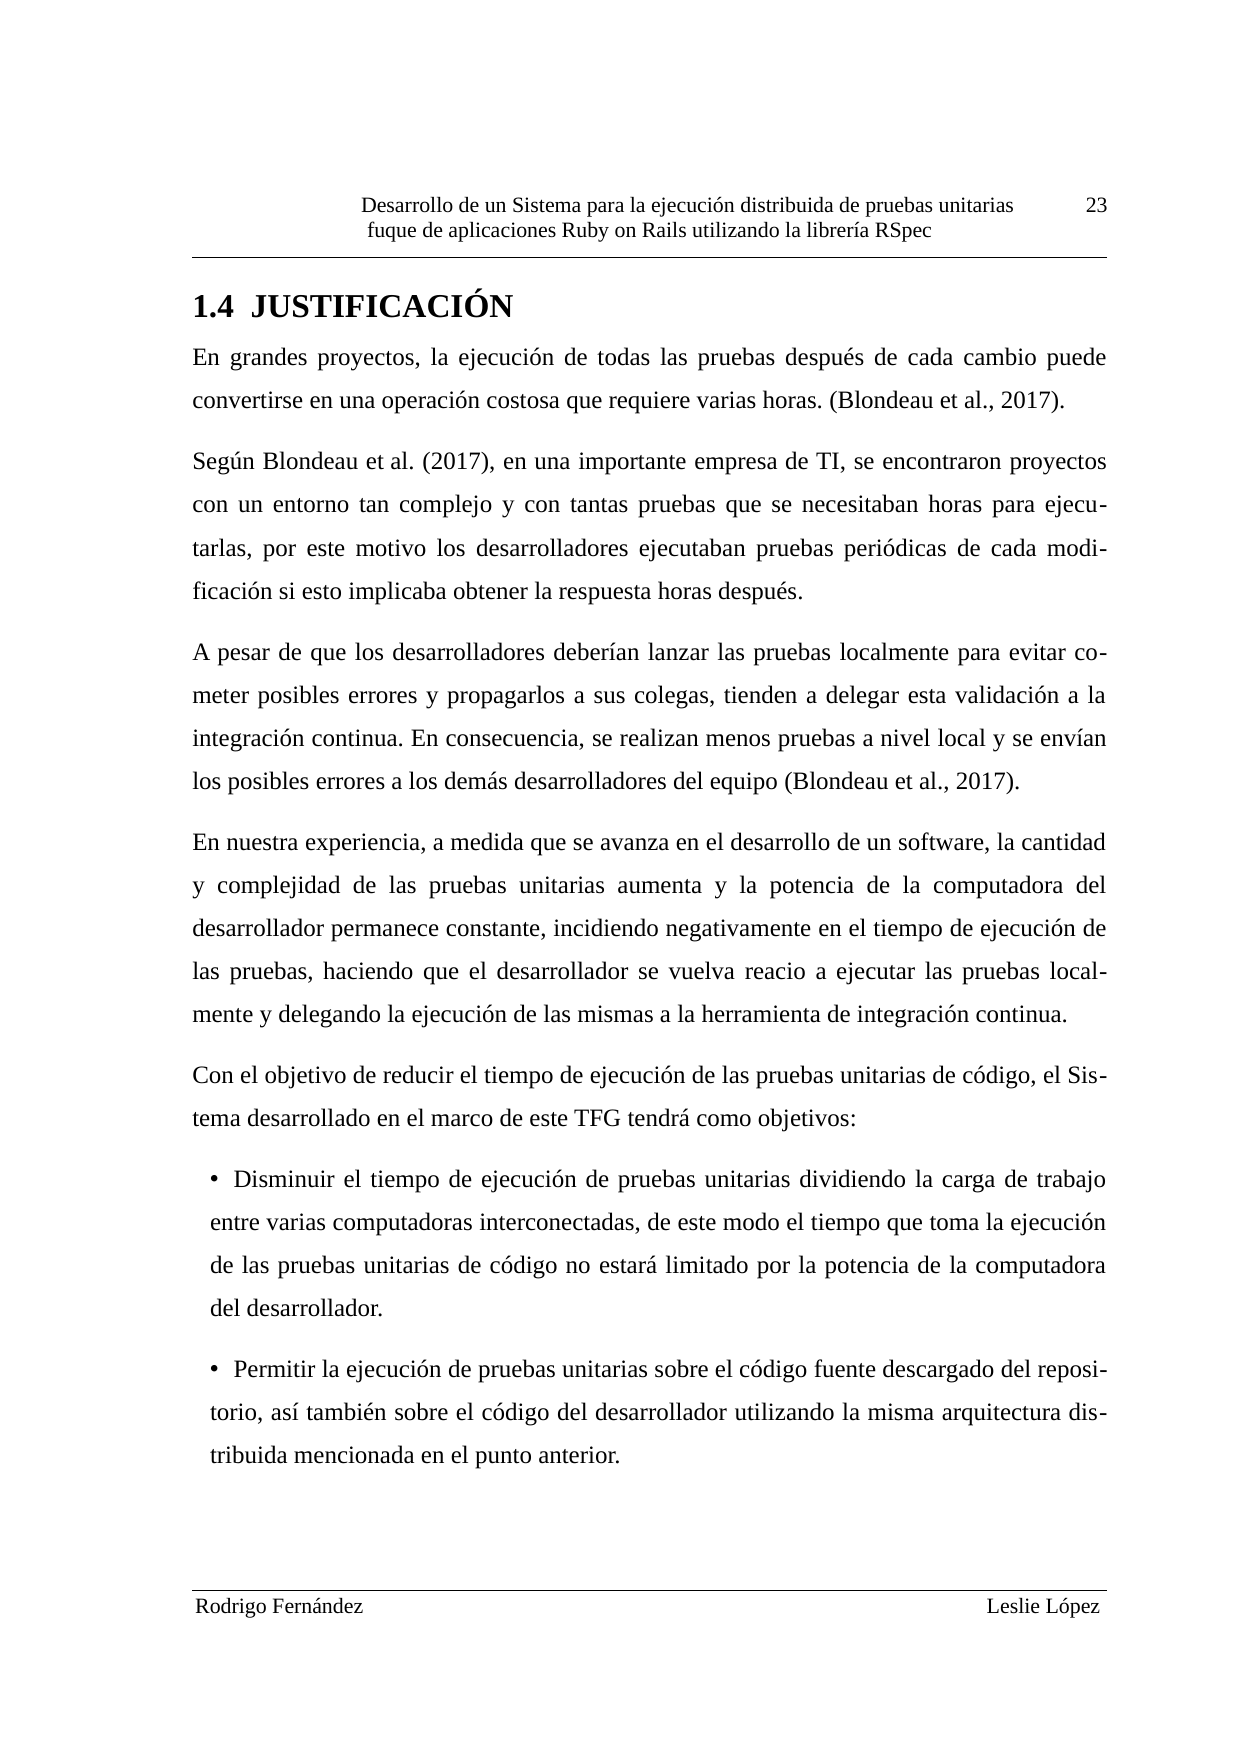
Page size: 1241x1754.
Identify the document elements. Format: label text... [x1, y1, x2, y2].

text En nuestra experiencia, a medida que se avanza en el desarrollo de un software, la cantidad y complejidad de las pruebas unitarias aumenta y la potencia de la computadora del desarrollador permanece constante, incidiendo negativamente en el tiempo de ejecución de las pruebas, haciendo que el desarrollador se vuelva reacio a ejecutar las pruebas local­mente y delegando la ejecución de las mismas a la herramienta de integración continua. [192, 827, 1107, 1028]
list Disminuir el tiempo de ejecución de pruebas unitarias dividiendo la carga de trabajo entre varias computadoras interconectadas, de este modo el tiempo que toma la ejecución de las pruebas unitarias de código no estará limitado por la potencia de la computadora del desarrollador. [210, 1164, 1107, 1322]
text En grandes proyectos, la ejecución de todas las pruebas después de cada cambio puede convertirse en una operación costosa que requiere varias horas. (Blondeau et al., 2017)⁠. [192, 342, 1107, 414]
text Con el objetivo de reducir el tiempo de ejecución de las pruebas unitarias de código, el Sis­tema desarrollado en el marco de este TFG tendrá como objetivos: [192, 1060, 1107, 1132]
text Según Blondeau et al. (2017)⁠, en una importante empresa de TI, se encontraron proyectos con un entorno tan complejo y con tantas pruebas que se necesitaban horas para ejecu­tarlas, por este motivo los desarrolladores ejecutaban pruebas periódicas de cada modi­ficación si esto implicaba obtener la respuesta horas después. [192, 446, 1107, 604]
list Permitir la ejecución de pruebas unitarias sobre el código fuente descargado del reposi­torio, así también sobre el código del desarrollador utilizando la misma arquitectura dis­tribuida mencionada en el punto anterior. [210, 1354, 1107, 1469]
text A pesar de que los desarrolladores deberían lanzar las pruebas localmente para evitar co­meter posibles errores y propagarlos a sus colegas, tienden a delegar esta validación a la integración continua. En consecuencia, se realizan menos pruebas a nivel local y se envían los posibles errores a los demás desarrolladores del equipo (Blondeau et al., 2017).⁠ [192, 637, 1107, 795]
subtitle Justificación [192, 286, 1107, 325]
